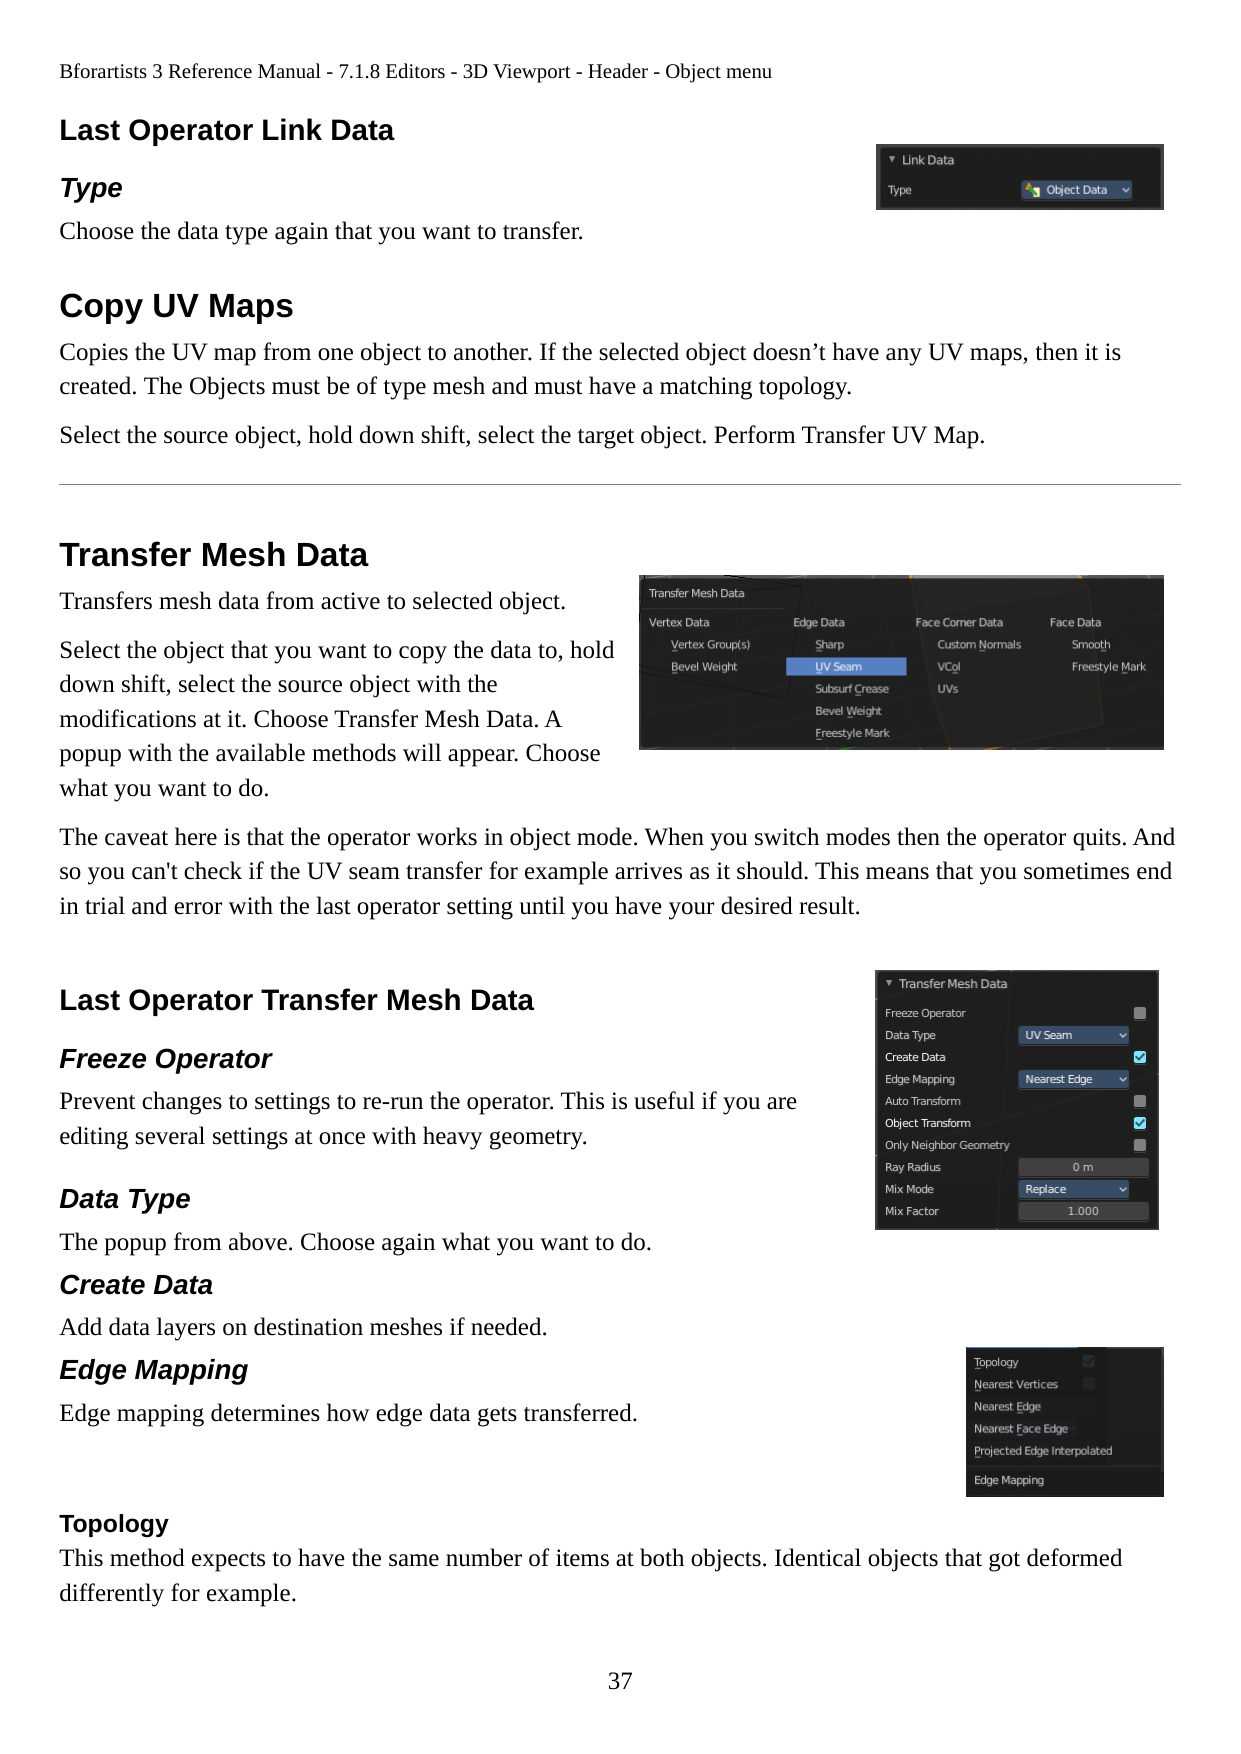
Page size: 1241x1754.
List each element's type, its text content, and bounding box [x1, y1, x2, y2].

subtitle Type [59, 172, 876, 203]
subtitle Edge Mapping [59, 1354, 966, 1386]
subtitle Topology [59, 1509, 1181, 1537]
subtitle [1159, 1042, 1181, 1074]
subtitle [1164, 172, 1181, 203]
text Add data layers on destination meshes if needed. [59, 1312, 1181, 1341]
text Select the object that you want to copy the data to, hold down shift, select the source object with the modifications at it. Choose Transfer Mesh Data. A popup with the available methods will appear. Choose what you want to do. [59, 635, 1181, 801]
subtitle Last Operator Transfer Mesh Data [59, 983, 875, 1017]
text Edge mapping determines how edge data gets transferred. [59, 1398, 966, 1427]
picture [966, 1347, 1164, 1497]
subtitle Copy UV Maps [59, 286, 1181, 324]
text The caveat here is that the operator works in object mode. When you switch modes then the operator quits. And so you can't check if the UV seam transfer for example arrives as it should. This means that you sometimes end in trial and error with the last operator setting until you have your desired result. [59, 822, 1181, 919]
subtitle Transfer Mesh Data [59, 534, 1181, 573]
text Prevent changes to settings to re-run the operator. This is useful if you are editing several settings at once with heavy geometry. [59, 1086, 875, 1150]
text Copies the UV map from one object to another. If the selected object doesn’t have any UV maps, then it is created. The Objects must be of type mesh and must have a matching topology. [59, 337, 1181, 400]
picture [639, 575, 1164, 750]
text This method expects to have the same number of items at both objects. Identical objects that got deformed differently for example. [59, 1543, 1181, 1607]
subtitle Last Operator Link Data [59, 113, 1181, 147]
text Select the source object, hold down shift, select the target object. Perform Transfer UV Map. [59, 421, 1181, 449]
subtitle [1159, 1182, 1181, 1214]
picture [876, 144, 1164, 210]
subtitle Freeze Operator [59, 1042, 875, 1074]
text The popup from above. Choose again what you want to do. [59, 1227, 1181, 1256]
subtitle [1159, 983, 1181, 1017]
subtitle Create Data [59, 1268, 1181, 1300]
picture [875, 970, 1159, 1230]
subtitle Data Type [59, 1182, 875, 1214]
text Choose the data type again that you want to transfer. [59, 216, 1181, 245]
text Transfers mesh data from active to selected object. [59, 586, 639, 614]
subtitle [1164, 1354, 1181, 1386]
